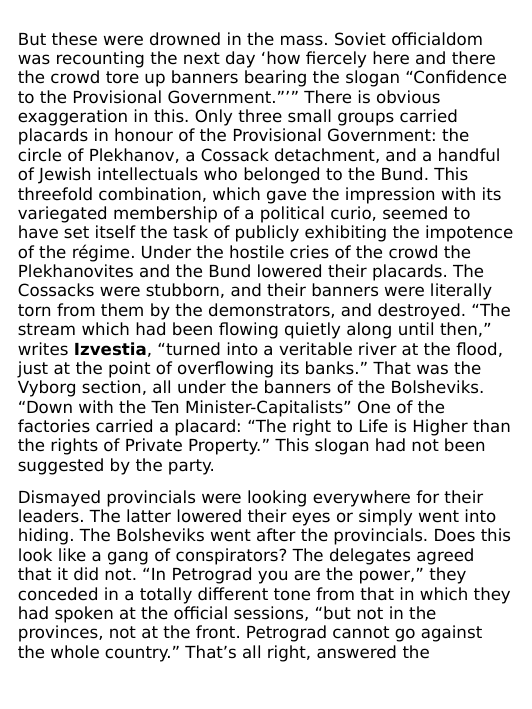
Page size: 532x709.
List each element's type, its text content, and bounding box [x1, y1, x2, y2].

text But these were drowned in the mass. Soviet officialdom was recounting the next day ‘how fiercely here and there the crowd tore up banners bearing the slogan “Confidence to the Provisional Government.”’” There is obvious exaggeration in this. Only three small groups carried placards in honour of the Provisional Government: the circle of Plekhanov, a Cossack detachment, and a handful of Jewish intellectuals who belonged to the Bund. This threefold combination, which gave the impression with its variegated membership of a political curio, seemed to have set itself the task of publicly exhibiting the impotence of the régime. Under the hostile cries of the crowd the Plekhanovites and the Bund lowered their placards. The Cossacks were stubborn, and their banners were literally torn from them by the demonstrators, and destroyed. “The stream which had been flowing quietly along until then,” writes Izvestia, “turned into a veritable river at the flood, just at the point of overflowing its banks.” That was the Vyborg section, all under the banners of the Bolsheviks. “Down with the Ten Minister-Capitalists” One of the factories carried a placard: “The right to Life is Higher than the rights of Private Property.” This slogan had not been suggested by the party. [18, 29, 514, 475]
text Dismayed provincials were looking everywhere for their leaders. The latter lowered their eyes or simply went into hiding. The Bolsheviks went after the provincials. Does this look like a gang of conspirators? The delegates agreed that it did not. “In Petrograd you are the power,” they conceded in a totally different tone from that in which they had spoken at the official sessions, “but not in the provinces, not at the front. Petrograd cannot go against the whole country.” That’s all right, answered the [18, 488, 514, 662]
